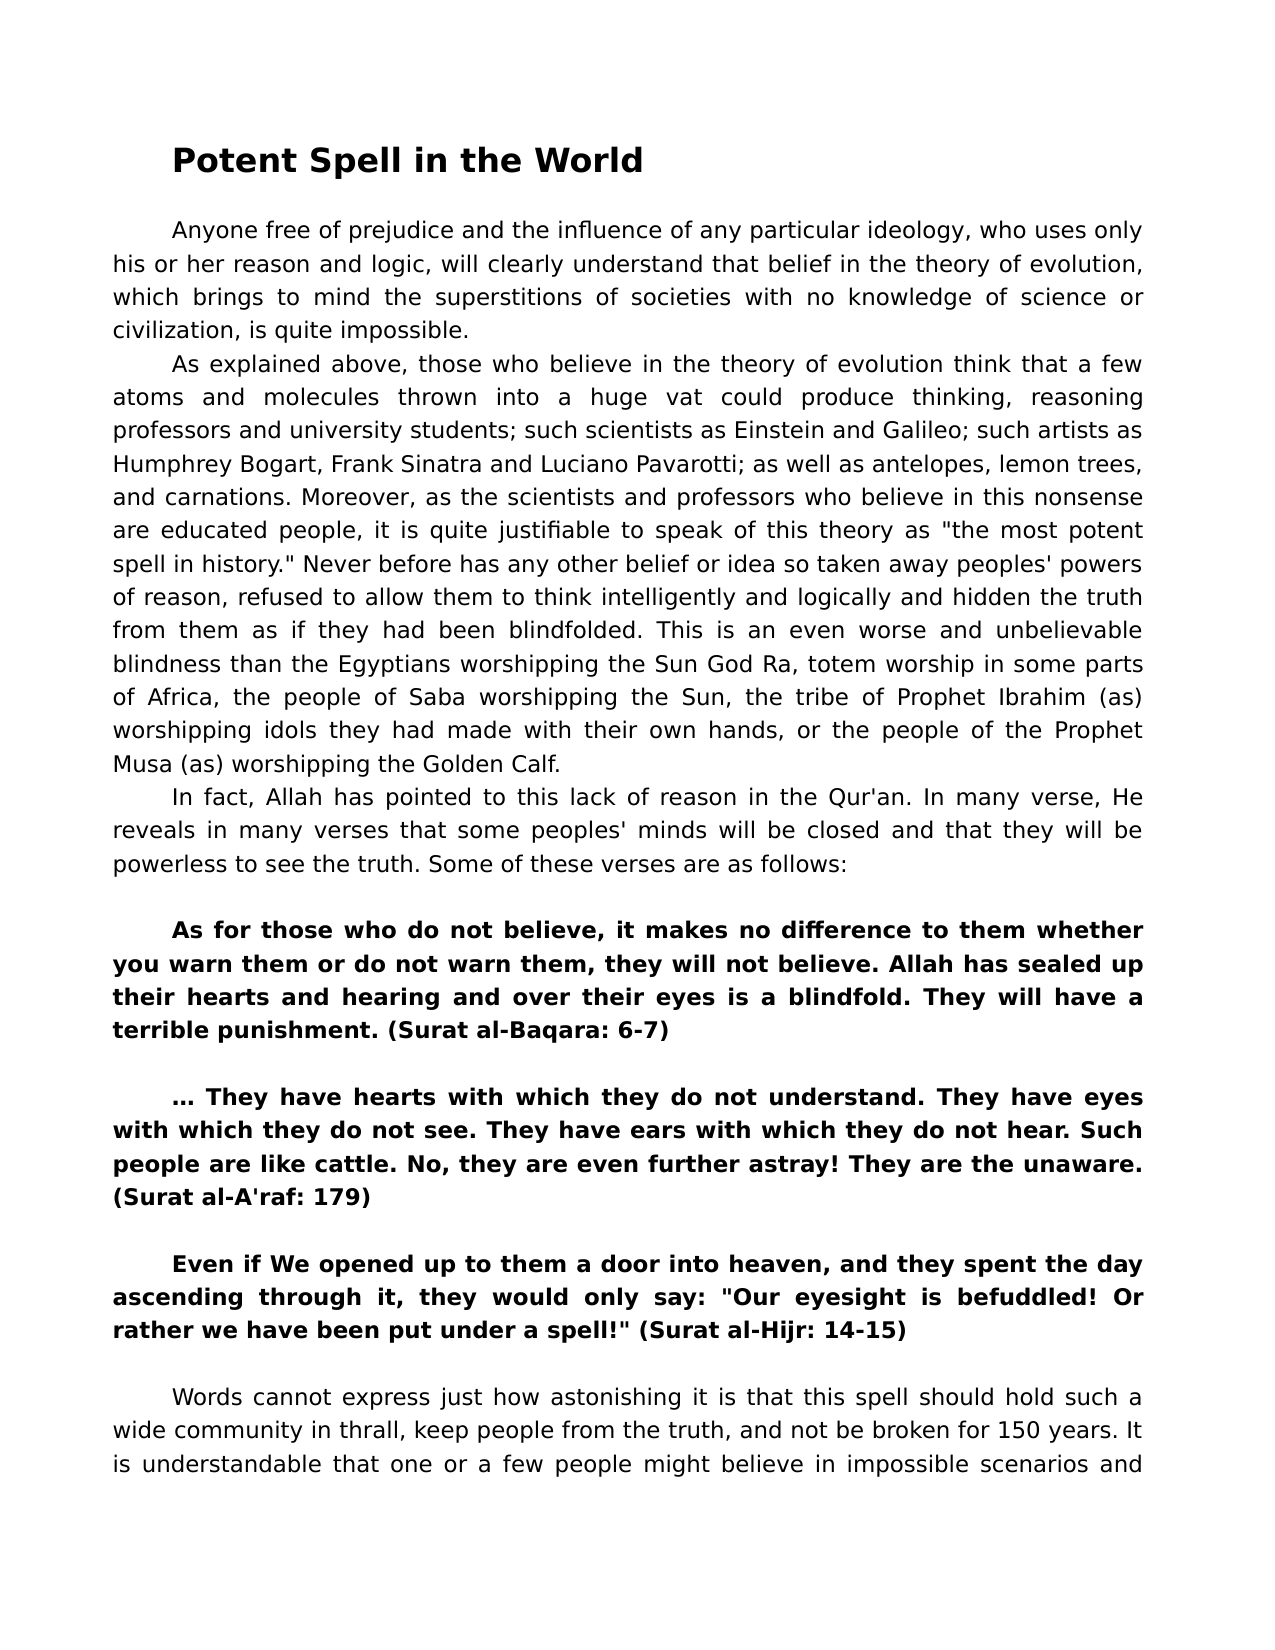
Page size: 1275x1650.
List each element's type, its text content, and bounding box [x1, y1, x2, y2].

text Even if We opened up to them a door into heaven, and they spent the day ascending through it, they would only say: "Our eyesight is befuddled! Or rather we have been put under a spell!" (Surat al-Hijr: 14-15) [112, 1246, 1145, 1346]
text … They have hearts with which they do not understand. They have eyes with which they do not see. They have ears with which they do not hear. Such people are like cattle. No, they are even further astray! They are the unaware. (Surat al-A'raf: 179) [112, 1079, 1145, 1212]
text Potent Spell in the World [112, 148, 1145, 179]
text As for those who do not believe, it makes no difference to them whether you warn them or do not warn them, they will not believe. Allah has sealed up their hearts and hearing and over their eyes is a blindfold. They will have a terrible punishment. (Surat al-Baqara: 6-7) [112, 912, 1145, 1046]
text As explained above, those who believe in the theory of evolution think that a few atoms and molecules thrown into a huge vat could produce thinking, reasoning professors and university students; such scientists as Einstein and Galileo; such artists as Humphrey Bogart, Frank Sinatra and Luciano Pavarotti; as well as antelopes, lemon trees, and carnations. Moreover, as the scientists and professors who believe in this nonsense are educated people, it is quite justifiable to speak of this theory as "the most potent spell in history." Never before has any other belief or idea so taken away peoples' powers of reason, refused to allow them to think intelligently and logically and hidden the truth from them as if they had been blindfolded. This is an even worse and unbelievable blindness than the Egyptians worshipping the Sun God Ra, totem worship in some parts of Africa, the people of Saba worshipping the Sun, the tribe of Prophet Ibrahim (as) worshipping idols they had made with their own hands, or the people of the Prophet Musa (as) worshipping the Golden Calf. [112, 346, 1145, 779]
text Anyone free of prejudice and the influence of any particular ideology, who uses only his or her reason and logic, will clearly understand that belief in the theory of evolution, which brings to mind the superstitions of societies with no knowledge of science or civilization, is quite impossible. [112, 212, 1145, 346]
text In fact, Allah has pointed to this lack of reason in the Qur'an. In many verse, He reveals in many verses that some peoples' minds will be closed and that they will be powerless to see the truth. Some of these verses are as follows: [112, 779, 1145, 879]
text Words cannot express just how astonishing it is that this spell should hold such a wide community in thrall, keep people from the truth, and not be broken for 150 years. It is understandable that one or a few people might believe in impossible scenarios and [112, 1379, 1145, 1479]
